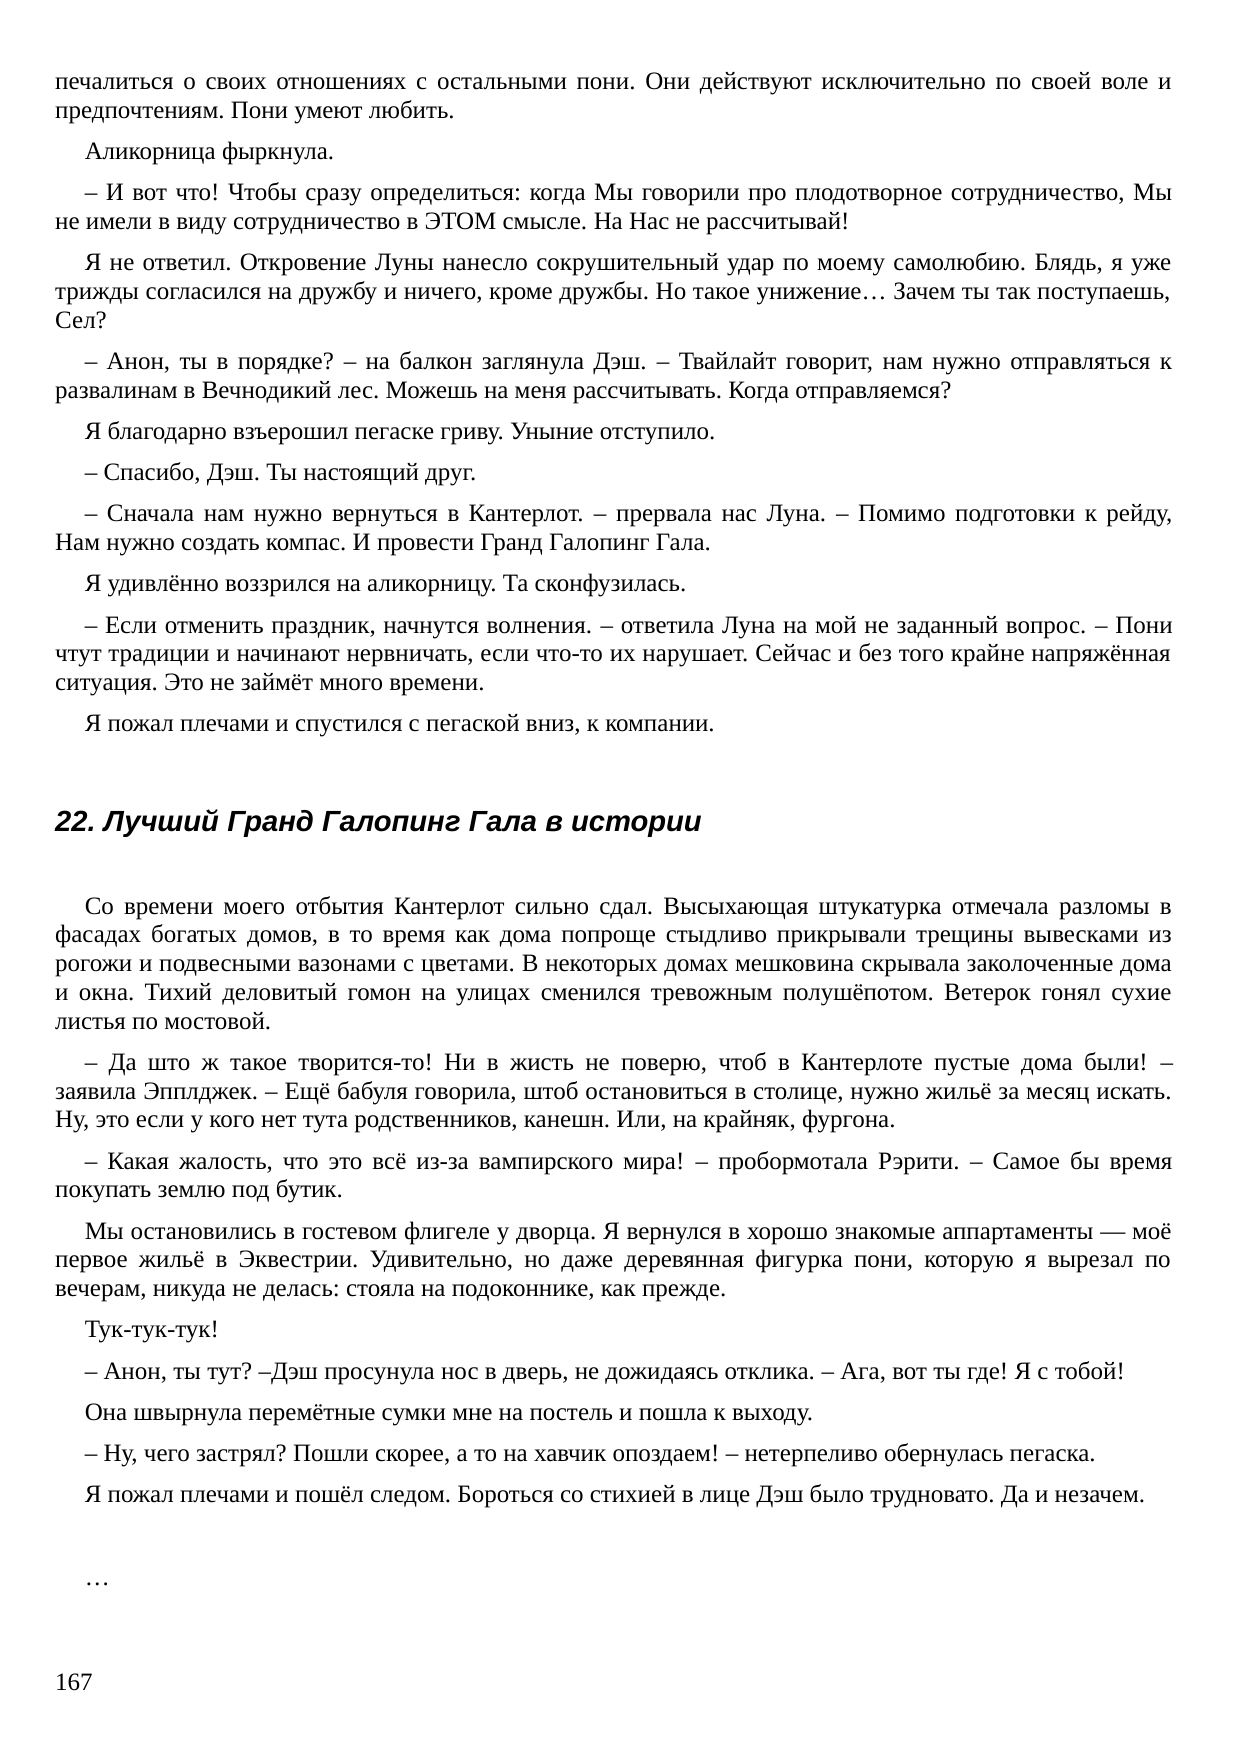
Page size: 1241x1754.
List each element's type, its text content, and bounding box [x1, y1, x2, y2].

text – Сначала нам нужно вернуться в Кантерлот. – прервала нас Луна. – Помимо подготовки к рейду, Нам нужно создать компас. И провести Гранд Галопинг Гала. [55, 498, 1173, 556]
text … [55, 1562, 1173, 1591]
text – И вот что! Чтобы сразу определиться: когда Мы говорили про плодотворное сотрудничество, Мы не имели в виду сотрудничество в ЭТОМ смысле. На Нас не рассчитывай! [55, 177, 1173, 235]
text – Какая жалость, что это всё из-за вампирского мира! – пробормотала Рэрити. – Самое бы время покупать землю под бутик. [55, 1146, 1173, 1203]
text Мы остановились в гостевом флигеле у дворца. Я вернулся в хорошо знакомые аппартаменты — моё первое жильё в Эквестрии. Удивительно, но даже деревянная фигурка пони, которую я вырезал по вечерам, никуда не делась: стояла на подоконнике, как прежде. [55, 1216, 1173, 1302]
text Я пожал плечами и спустился с пегаской вниз, к компании. [55, 708, 1173, 737]
text Аликорница фыркнула. [55, 136, 1173, 165]
text Я благодарно взъерошил пегаске гриву. Уныние отступило. [55, 416, 1173, 445]
text – Если отменить праздник, начнутся волнения. – ответила Луна на мой не заданный вопрос. – Пони чтут традиции и начинают нервничать, если что-то их нарушает. Сейчас и без того крайне напряжённая ситуация. Это не займёт много времени. [55, 610, 1173, 696]
text Я пожал плечами и пошёл следом. Бороться со стихией в лице Дэш было трудновато. Да и незачем. [55, 1479, 1173, 1508]
subtitle 22. Лучший Гранд Галопинг Гала в истории [55, 803, 1173, 837]
text Я удивлённо воззрился на аликорницу. Та сконфузилась. [55, 568, 1173, 597]
text – Да што ж такое творится-то! Ни в жисть не поверю, чтоб в Кантерлоте пустые дома были! – заявила Эпплджек. – Ещё бабуля говорила, штоб остановиться в столице, нужно жильё за месяц искать. Ну, это если у кого нет тута родственников, канешн. Или, на крайняк, фургона. [55, 1047, 1173, 1133]
text Тук-тук-тук! [55, 1314, 1173, 1343]
text Я не ответил. Откровение Луны нанесло сокрушительный удар по моему самолюбию. Блядь, я уже трижды согласился на дружбу и ничего, кроме дружбы. Но такое унижение… Зачем ты так поступаешь, Сел? [55, 247, 1173, 333]
text печалиться о своих отношениях с остальными пони. Они действуют исключительно по своей воле и предпочтениям. Пони умеют любить. [55, 66, 1173, 123]
text – Ну, чего застрял? Пошли скорее, а то на хавчик опоздаем! – нетерпеливо обернулась пегаска. [55, 1438, 1173, 1467]
text – Анон, ты тут? –Дэш просунула нос в дверь, не дожидаясь отклика. – Ага, вот ты где! Я с тобой! [55, 1356, 1173, 1384]
text – Спасибо, Дэш. Ты настоящий друг. [55, 457, 1173, 486]
text Со времени моего отбытия Кантерлот сильно сдал. Высыхающая штукатурка отмечала разломы в фасадах богатых домов, в то время как дома попроще стыдливо прикрывали трещины вывесками из рогожи и подвесными вазонами с цветами. В некоторых домах мешковина скрывала заколоченные дома и окна. Тихий деловитый гомон на улицах сменился тревожным полушёпотом. Ветерок гонял сухие листья по мостовой. [55, 891, 1173, 1034]
text Она швырнула перемётные сумки мне на постель и пошла к выходу. [55, 1397, 1173, 1426]
text – Анон, ты в порядке? – на балкон заглянула Дэш. – Твайлайт говорит, нам нужно отправляться к развалинам в Вечнодикий лес. Можешь на меня рассчитывать. Когда отправляемся? [55, 346, 1173, 403]
